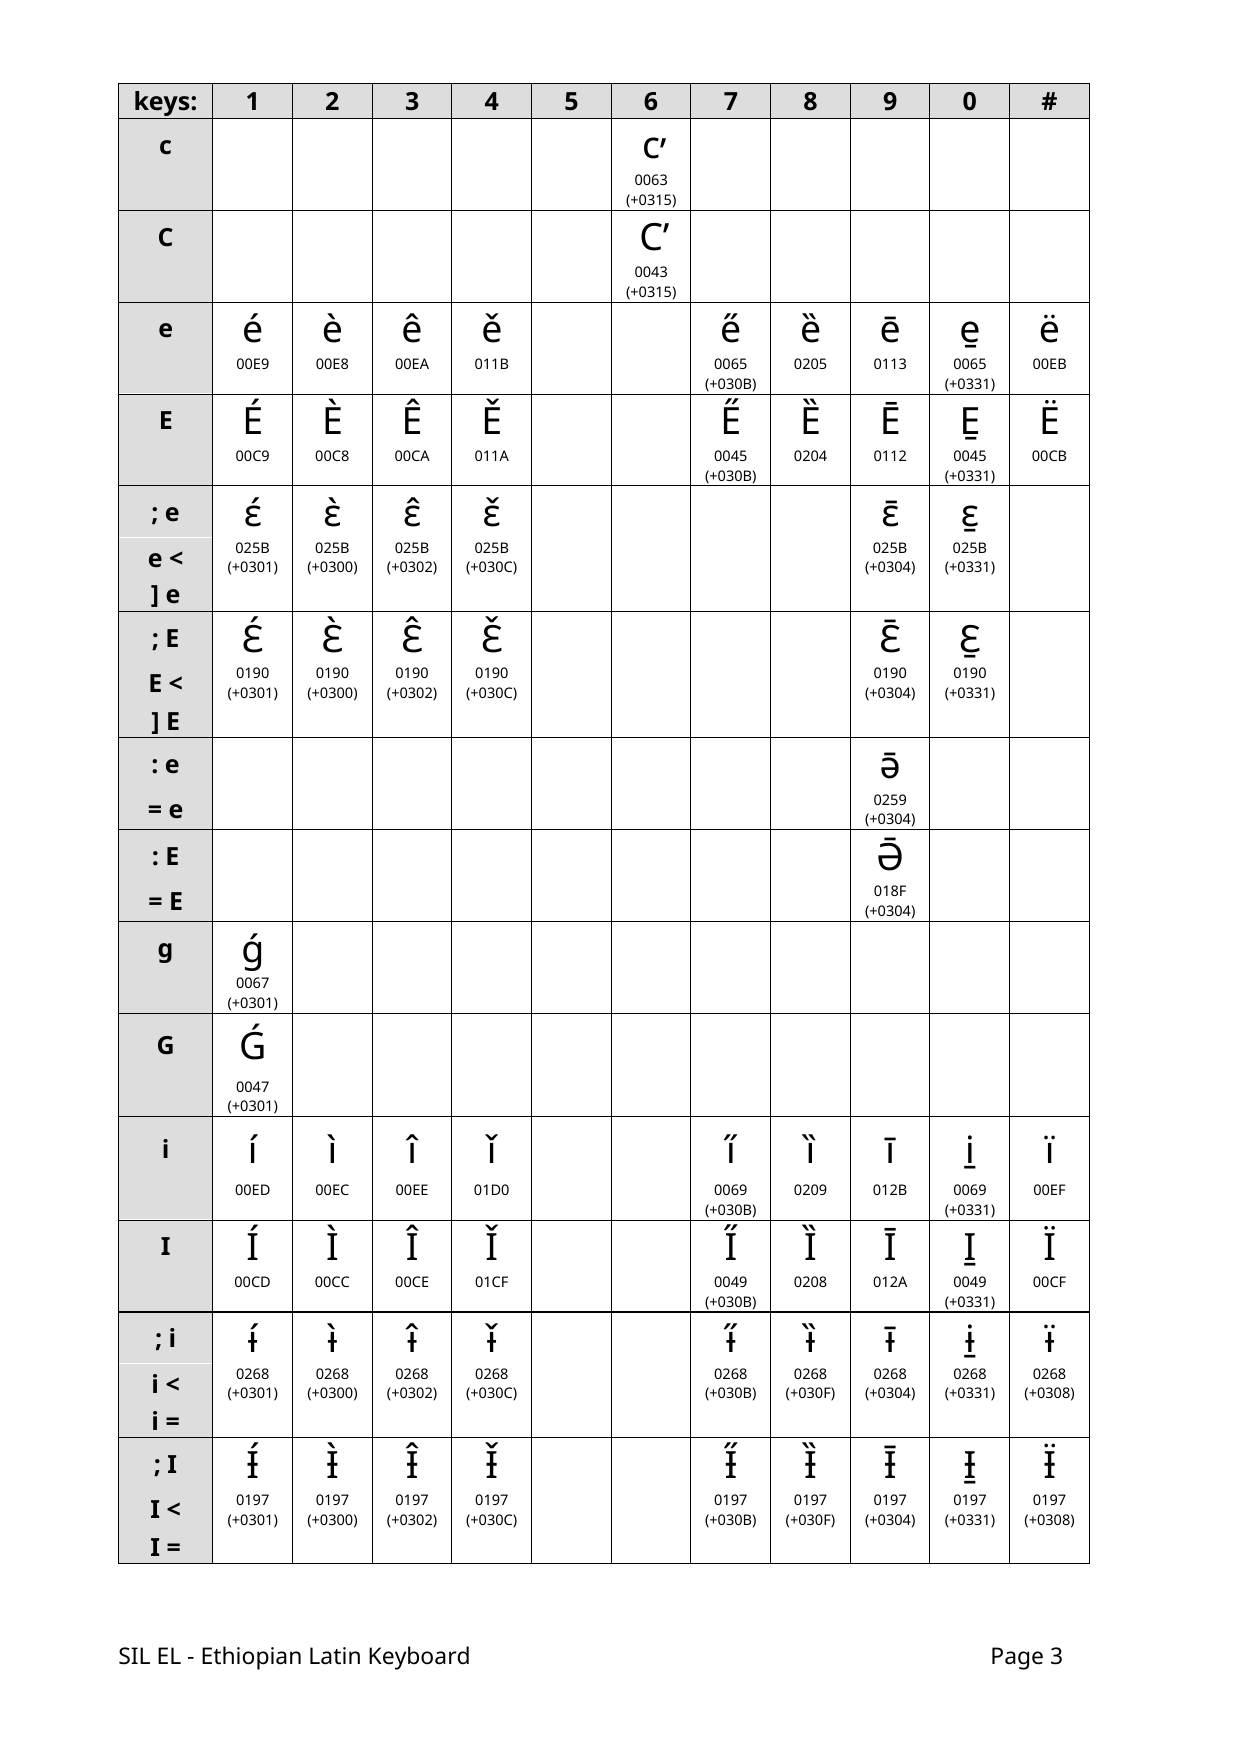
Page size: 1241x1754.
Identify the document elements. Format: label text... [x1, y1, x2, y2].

table_cell [771, 738, 850, 789]
table_cell g [119, 922, 212, 973]
table_cell [691, 663, 770, 703]
table_cell 0069 (+030B) [691, 1180, 770, 1219]
table_cell C̕ [612, 211, 690, 262]
table_cell [119, 446, 212, 485]
table_cell I [119, 1221, 212, 1272]
table_cell ɨ̈ [1010, 1313, 1089, 1363]
table_cell I̋ [691, 1221, 770, 1272]
table_cell 00CC [293, 1272, 372, 1311]
table_cell Ɨ̱ [930, 1438, 1009, 1489]
table_cell [930, 830, 1009, 881]
table_header 0 [930, 84, 1009, 118]
table_header 3 [373, 84, 451, 118]
table_cell [1010, 738, 1089, 789]
table_cell [452, 703, 531, 737]
table_cell [771, 612, 850, 663]
table_cell Ǵ [213, 1014, 292, 1076]
table_cell I < [119, 1489, 212, 1529]
table_cell [691, 1403, 770, 1437]
table_cell 0268 (+0304) [851, 1364, 929, 1403]
table_cell [612, 663, 690, 703]
table_cell Ɨ́ [213, 1438, 292, 1489]
table_cell [293, 703, 372, 737]
table_cell Ɛ́ [213, 612, 292, 663]
table_cell [293, 1076, 372, 1116]
table_cell Ɛ̀ [293, 612, 372, 663]
table_cell 0268 (+0301) [213, 1364, 292, 1403]
table_cell 0208 [771, 1272, 850, 1311]
table_cell [851, 1403, 929, 1437]
table_cell [532, 663, 611, 703]
table_cell ɛ̌ [452, 486, 531, 537]
table_cell [213, 211, 292, 262]
table_cell [532, 303, 611, 354]
table_cell Ɨ̈ [1010, 1438, 1089, 1489]
table_cell 0049 (+0331) [930, 1272, 1009, 1311]
table_cell [612, 1221, 690, 1272]
table_cell [930, 881, 1009, 921]
table_cell Ɛ̄ [851, 612, 929, 663]
table_cell 0045 (+0331) [930, 446, 1009, 485]
table_cell [532, 538, 611, 577]
table_cell 00EB [1010, 354, 1089, 393]
table_cell ] E [119, 703, 212, 737]
table_cell É [213, 395, 292, 446]
table_cell 0190 (+030C) [452, 663, 531, 703]
table_cell 0197 (+0308) [1010, 1489, 1089, 1529]
table_cell ï [1010, 1117, 1089, 1180]
table_cell Ɨ̌ [452, 1438, 531, 1489]
table_cell [612, 354, 690, 393]
table_cell è [293, 303, 372, 354]
table_cell 025B (+0302) [373, 538, 451, 577]
table_cell [213, 738, 292, 789]
table_cell [213, 577, 292, 611]
table_cell c̕ [612, 119, 690, 170]
table_cell Ɨ̄ [851, 1438, 929, 1489]
table_cell [532, 703, 611, 737]
table_cell 0259 (+0304) [851, 789, 929, 829]
table_cell [612, 1489, 690, 1529]
table_cell ɛ̀ [293, 486, 372, 537]
table_cell 012B [851, 1180, 929, 1219]
table_cell [1010, 486, 1089, 537]
table_cell [532, 738, 611, 789]
table_cell Ɛ̱ [930, 612, 1009, 663]
table_cell [1010, 211, 1089, 262]
table_cell 0268 (+030F) [771, 1364, 850, 1403]
table_cell [119, 1272, 212, 1311]
table_cell ɛ́ [213, 486, 292, 537]
table_cell [930, 1076, 1009, 1116]
table_cell [612, 1403, 690, 1437]
table_cell 00C9 [213, 446, 292, 485]
table_cell 0197 (+0301) [213, 1489, 292, 1529]
table_cell [452, 1014, 531, 1076]
table_cell 0268 (+030B) [691, 1364, 770, 1403]
table_cell [612, 830, 690, 881]
table_cell Ɨ̏ [771, 1438, 850, 1489]
table_cell i̋ [691, 1117, 770, 1180]
table_cell [532, 262, 611, 302]
table_cell [532, 830, 611, 881]
table_cell 0268 (+0300) [293, 1364, 372, 1403]
table_cell Î [373, 1221, 451, 1272]
table_cell G [119, 1014, 212, 1076]
table_cell i < [119, 1364, 212, 1403]
table_cell 0268 (+030C) [452, 1364, 531, 1403]
table_cell 0204 [771, 446, 850, 485]
table_cell 0112 [851, 446, 929, 485]
table_cell [1010, 1529, 1089, 1563]
table_cell [213, 881, 292, 921]
table_cell [532, 1117, 611, 1180]
table_cell [373, 170, 451, 210]
table_cell [612, 577, 690, 611]
table_cell = e [119, 789, 212, 829]
table_cell ě [452, 303, 531, 354]
table_cell 01D0 [452, 1180, 531, 1219]
table_cell [452, 170, 531, 210]
table_header # [1010, 84, 1089, 118]
table_cell 00E8 [293, 354, 372, 393]
table_cell Ě [452, 395, 531, 446]
table_cell [771, 881, 850, 921]
table_cell [452, 922, 531, 973]
table_cell [851, 119, 929, 170]
table_cell [452, 119, 531, 170]
table_cell ɨ̌ [452, 1313, 531, 1363]
table_cell [612, 612, 690, 663]
table_cell [771, 262, 850, 302]
table_cell [532, 446, 611, 485]
table_cell [930, 973, 1009, 1013]
table_cell ɨ̋ [691, 1313, 770, 1363]
table_cell Ì [293, 1221, 372, 1272]
table_cell [691, 486, 770, 537]
table_cell [1010, 703, 1089, 737]
table_cell [930, 119, 1009, 170]
table_cell [452, 577, 531, 611]
table_cell ɨ̂ [373, 1313, 451, 1363]
table_cell [119, 354, 212, 393]
table_cell [851, 922, 929, 973]
table_cell [1010, 612, 1089, 663]
table_cell [691, 612, 770, 663]
table_cell 0190 (+0301) [213, 663, 292, 703]
table_cell [691, 830, 770, 881]
table_cell E < [119, 663, 212, 703]
table_cell [851, 577, 929, 611]
table_cell [612, 973, 690, 1013]
table_cell 0209 [771, 1180, 850, 1219]
table_cell ê [373, 303, 451, 354]
table_cell [691, 262, 770, 302]
table_cell [1010, 973, 1089, 1013]
table_cell e̱ [930, 303, 1009, 354]
table_cell [930, 577, 1009, 611]
table_cell Ɨ̋ [691, 1438, 770, 1489]
table_cell [373, 119, 451, 170]
table_cell [612, 303, 690, 354]
table_cell [771, 170, 850, 210]
table_cell ȅ [771, 303, 850, 354]
table_cell ɨ̏ [771, 1313, 850, 1363]
table_cell [373, 789, 451, 829]
table_cell [119, 1076, 212, 1116]
table_cell [691, 789, 770, 829]
table_cell [851, 1076, 929, 1116]
table_cell [612, 1180, 690, 1219]
table_cell : e [119, 738, 212, 789]
table_cell [930, 1403, 1009, 1437]
table_cell [532, 612, 611, 663]
table_cell [373, 703, 451, 737]
table_cell Í [213, 1221, 292, 1272]
table_cell [612, 789, 690, 829]
table_cell [213, 262, 292, 302]
table_cell [373, 1529, 451, 1563]
table_cell 0047 (+0301) [213, 1076, 292, 1116]
table_cell i = [119, 1403, 212, 1437]
table_cell [691, 170, 770, 210]
table_cell [452, 211, 531, 262]
table_cell 025B (+0304) [851, 538, 929, 577]
table_cell [1010, 1014, 1089, 1076]
table_cell ë [1010, 303, 1089, 354]
table_cell 0190 (+0300) [293, 663, 372, 703]
table_cell [771, 789, 850, 829]
table_cell 0268 (+0302) [373, 1364, 451, 1403]
table_cell ȉ [771, 1117, 850, 1180]
table_cell 00CB [1010, 446, 1089, 485]
table_cell [1010, 830, 1089, 881]
table_cell [532, 395, 611, 446]
table_cell [119, 170, 212, 210]
table_cell 012A [851, 1272, 929, 1311]
table_cell 0065 (+030B) [691, 354, 770, 393]
table_cell [373, 922, 451, 973]
table_cell [293, 1529, 372, 1563]
table_cell [691, 119, 770, 170]
table_cell [532, 1221, 611, 1272]
table_cell [373, 738, 451, 789]
table_cell e [119, 303, 212, 354]
table_cell 0190 (+0304) [851, 663, 929, 703]
table_cell Ə̄ [851, 830, 929, 881]
table_cell 00EC [293, 1180, 372, 1219]
table_cell [213, 1529, 292, 1563]
table_cell 0197 (+0331) [930, 1489, 1009, 1529]
table_cell [691, 1076, 770, 1116]
table_cell [930, 922, 1009, 973]
table_cell í [213, 1117, 292, 1180]
table_cell [119, 973, 212, 1013]
table_cell 00C8 [293, 446, 372, 485]
table_cell e̋ [691, 303, 770, 354]
table_cell ; e [119, 486, 212, 537]
table_cell È [293, 395, 372, 446]
table_cell ɛ̱ [930, 486, 1009, 537]
table_cell [452, 1076, 531, 1116]
table_cell [293, 577, 372, 611]
table_cell [213, 119, 292, 170]
table_cell Ï [1010, 1221, 1089, 1272]
table_cell Ɨ̂ [373, 1438, 451, 1489]
table_cell [293, 922, 372, 973]
table_cell 01CF [452, 1272, 531, 1311]
table_header 9 [851, 84, 929, 118]
table_cell 0049 (+030B) [691, 1272, 770, 1311]
table_cell [612, 1014, 690, 1076]
table_cell [930, 789, 1009, 829]
table_cell 0268 (+0331) [930, 1364, 1009, 1403]
table_cell [612, 538, 690, 577]
table_cell [1010, 170, 1089, 210]
table_cell [373, 1076, 451, 1116]
table_cell [612, 446, 690, 485]
table_cell 0197 (+030C) [452, 1489, 531, 1529]
table_cell [771, 663, 850, 703]
table_cell [930, 738, 1009, 789]
table_cell [771, 973, 850, 1013]
table_cell [293, 119, 372, 170]
table_cell [691, 211, 770, 262]
table_cell [930, 1529, 1009, 1563]
table_cell ī [851, 1117, 929, 1180]
table_cell Ɛ̌ [452, 612, 531, 663]
table_cell E [119, 395, 212, 446]
table_cell [373, 1403, 451, 1437]
table_cell 0113 [851, 354, 929, 393]
table_cell 0197 (+0304) [851, 1489, 929, 1529]
table_cell [293, 881, 372, 921]
table_cell [691, 577, 770, 611]
table_header 7 [691, 84, 770, 118]
table_cell Ê [373, 395, 451, 446]
table_cell Ȅ [771, 395, 850, 446]
table_cell ; E [119, 612, 212, 663]
table_cell [532, 881, 611, 921]
table_cell [612, 922, 690, 973]
table_cell [293, 789, 372, 829]
table_cell [532, 1180, 611, 1219]
table_cell [532, 1403, 611, 1437]
table_cell 00EF [1010, 1180, 1089, 1219]
table_cell [532, 1313, 611, 1363]
table_cell c [119, 119, 212, 170]
table_cell [293, 211, 372, 262]
table_header 1 [213, 84, 292, 118]
table_cell [1010, 881, 1089, 921]
table_cell ɨ̄ [851, 1313, 929, 1363]
table_cell [532, 170, 611, 210]
table_cell [452, 881, 531, 921]
table_cell [532, 1489, 611, 1529]
table_cell ɨ́ [213, 1313, 292, 1363]
table_cell 0065 (+0331) [930, 354, 1009, 393]
table_cell [293, 830, 372, 881]
table_header 8 [771, 84, 850, 118]
table_cell [373, 211, 451, 262]
table_cell [1010, 538, 1089, 577]
table_cell 0069 (+0331) [930, 1180, 1009, 1219]
table_cell ; i [119, 1313, 212, 1363]
table_cell [532, 1364, 611, 1403]
table_cell 0197 (+0302) [373, 1489, 451, 1529]
table_cell 011B [452, 354, 531, 393]
table_cell [293, 170, 372, 210]
table_cell ] e [119, 577, 212, 611]
table_cell 00CA [373, 446, 451, 485]
table_cell [612, 1117, 690, 1180]
table_cell Ȉ [771, 1221, 850, 1272]
table_cell ; I [119, 1438, 212, 1489]
table_cell 0197 (+030F) [771, 1489, 850, 1529]
table_cell [771, 703, 850, 737]
table_header 2 [293, 84, 372, 118]
table_cell [532, 486, 611, 537]
table_cell [930, 170, 1009, 210]
table_cell [771, 1529, 850, 1563]
table_cell [691, 538, 770, 577]
table_cell E̱ [930, 395, 1009, 446]
table_cell [612, 703, 690, 737]
table_cell [532, 789, 611, 829]
table_cell [532, 577, 611, 611]
table_cell C [119, 211, 212, 262]
table_cell [771, 211, 850, 262]
table_cell [532, 1438, 611, 1489]
table_cell ɨ̱ [930, 1313, 1009, 1363]
table_cell [612, 738, 690, 789]
table_cell 018F (+0304) [851, 881, 929, 921]
table_cell [612, 1313, 690, 1363]
table_cell [532, 119, 611, 170]
table_cell 00ED [213, 1180, 292, 1219]
table_cell [851, 170, 929, 210]
table_cell [691, 881, 770, 921]
table_cell 0043 (+0315) [612, 262, 690, 302]
table_cell 0197 (+030B) [691, 1489, 770, 1529]
table_cell 00E9 [213, 354, 292, 393]
table_cell 0067 (+0301) [213, 973, 292, 1013]
table_cell Ē [851, 395, 929, 446]
table_cell [532, 1529, 611, 1563]
table_cell [532, 1272, 611, 1311]
table_cell [771, 1014, 850, 1076]
table_cell [119, 262, 212, 302]
table_cell [1010, 119, 1089, 170]
table_cell 00CE [373, 1272, 451, 1311]
table_cell I̱ [930, 1221, 1009, 1272]
table_cell [771, 577, 850, 611]
table_cell [532, 1076, 611, 1116]
table_cell [612, 395, 690, 446]
table_cell [213, 830, 292, 881]
table_header 6 [612, 84, 690, 118]
table_header 5 [532, 84, 611, 118]
table_cell 00EE [373, 1180, 451, 1219]
table_cell [532, 922, 611, 973]
table_cell 025B (+0331) [930, 538, 1009, 577]
table_cell Ǐ [452, 1221, 531, 1272]
table_cell I = [119, 1529, 212, 1563]
table_cell [930, 262, 1009, 302]
table_cell [930, 211, 1009, 262]
table_cell [612, 881, 690, 921]
table_header 4 [452, 84, 531, 118]
table_cell [1010, 789, 1089, 829]
table_cell [851, 703, 929, 737]
table_cell [851, 262, 929, 302]
table_cell 0045 (+030B) [691, 446, 770, 485]
table_cell [771, 119, 850, 170]
table_cell [373, 973, 451, 1013]
table_cell [213, 1403, 292, 1437]
table_cell 0197 (+0300) [293, 1489, 372, 1529]
table_cell [532, 1014, 611, 1076]
table_cell 0190 (+0331) [930, 663, 1009, 703]
table_cell 0268 (+0308) [1010, 1364, 1089, 1403]
table_cell 00EA [373, 354, 451, 393]
table_cell [293, 738, 372, 789]
table_cell ì [293, 1117, 372, 1180]
table_cell [293, 973, 372, 1013]
table_cell [1010, 577, 1089, 611]
table_cell [691, 1014, 770, 1076]
table_cell [691, 703, 770, 737]
table_cell [373, 577, 451, 611]
table_cell i [119, 1117, 212, 1180]
table_cell ǵ [213, 922, 292, 973]
table_cell [691, 922, 770, 973]
table_cell [930, 1014, 1009, 1076]
table_cell [771, 486, 850, 537]
table_cell [1010, 262, 1089, 302]
table_cell E̋ [691, 395, 770, 446]
table_cell [213, 703, 292, 737]
table_cell [612, 1529, 690, 1563]
table_cell [851, 211, 929, 262]
table_cell [373, 262, 451, 302]
table_cell [1010, 1403, 1089, 1437]
table_cell = E [119, 881, 212, 921]
table_cell ē [851, 303, 929, 354]
table_cell ɨ̀ [293, 1313, 372, 1363]
table_cell [1010, 663, 1089, 703]
table_cell [771, 538, 850, 577]
table_cell [1010, 1076, 1089, 1116]
table_cell [452, 738, 531, 789]
table_cell [452, 262, 531, 302]
table_cell [1010, 922, 1089, 973]
table_cell [293, 1014, 372, 1076]
table_cell [691, 973, 770, 1013]
table_cell [452, 973, 531, 1013]
table_cell 0190 (+0302) [373, 663, 451, 703]
table_cell ɛ̄ [851, 486, 929, 537]
table_cell [452, 789, 531, 829]
table_cell [213, 170, 292, 210]
table_cell 0063 (+0315) [612, 170, 690, 210]
table_cell [452, 1403, 531, 1437]
table_cell [771, 1403, 850, 1437]
table_cell [612, 1364, 690, 1403]
table_cell 025B (+0300) [293, 538, 372, 577]
table_cell [771, 922, 850, 973]
table_cell e < [119, 538, 212, 577]
table_cell 025B (+030C) [452, 538, 531, 577]
table_cell 011A [452, 446, 531, 485]
table_cell [612, 1272, 690, 1311]
table_cell [532, 354, 611, 393]
table_cell [612, 1076, 690, 1116]
table_cell [612, 1438, 690, 1489]
table_cell [119, 1180, 212, 1219]
table_cell 025B (+0301) [213, 538, 292, 577]
table_cell 00CD [213, 1272, 292, 1311]
table_cell i̱ [930, 1117, 1009, 1180]
table_cell [452, 830, 531, 881]
table_cell [612, 486, 690, 537]
table_cell Ī [851, 1221, 929, 1272]
table_cell [452, 1529, 531, 1563]
table_cell [771, 1076, 850, 1116]
table_cell Ɨ̀ [293, 1438, 372, 1489]
table_cell 0205 [771, 354, 850, 393]
table_cell [771, 830, 850, 881]
table_cell : E [119, 830, 212, 881]
table_cell [373, 1014, 451, 1076]
table_cell [293, 1403, 372, 1437]
table_cell ə̄ [851, 738, 929, 789]
table_cell î [373, 1117, 451, 1180]
table_cell [373, 830, 451, 881]
table_cell [532, 211, 611, 262]
table_cell 00CF [1010, 1272, 1089, 1311]
table_cell [851, 973, 929, 1013]
table_cell [851, 1529, 929, 1563]
table_header keys: [119, 84, 212, 118]
table_cell Ɛ̂ [373, 612, 451, 663]
table_cell [691, 738, 770, 789]
table_cell ɛ̂ [373, 486, 451, 537]
table_cell [373, 881, 451, 921]
table_cell Ë [1010, 395, 1089, 446]
table_cell é [213, 303, 292, 354]
table_cell [213, 789, 292, 829]
table_cell [691, 1529, 770, 1563]
table_cell [532, 973, 611, 1013]
table_cell ǐ [452, 1117, 531, 1180]
table_cell [930, 703, 1009, 737]
table_cell [851, 1014, 929, 1076]
table_cell [293, 262, 372, 302]
